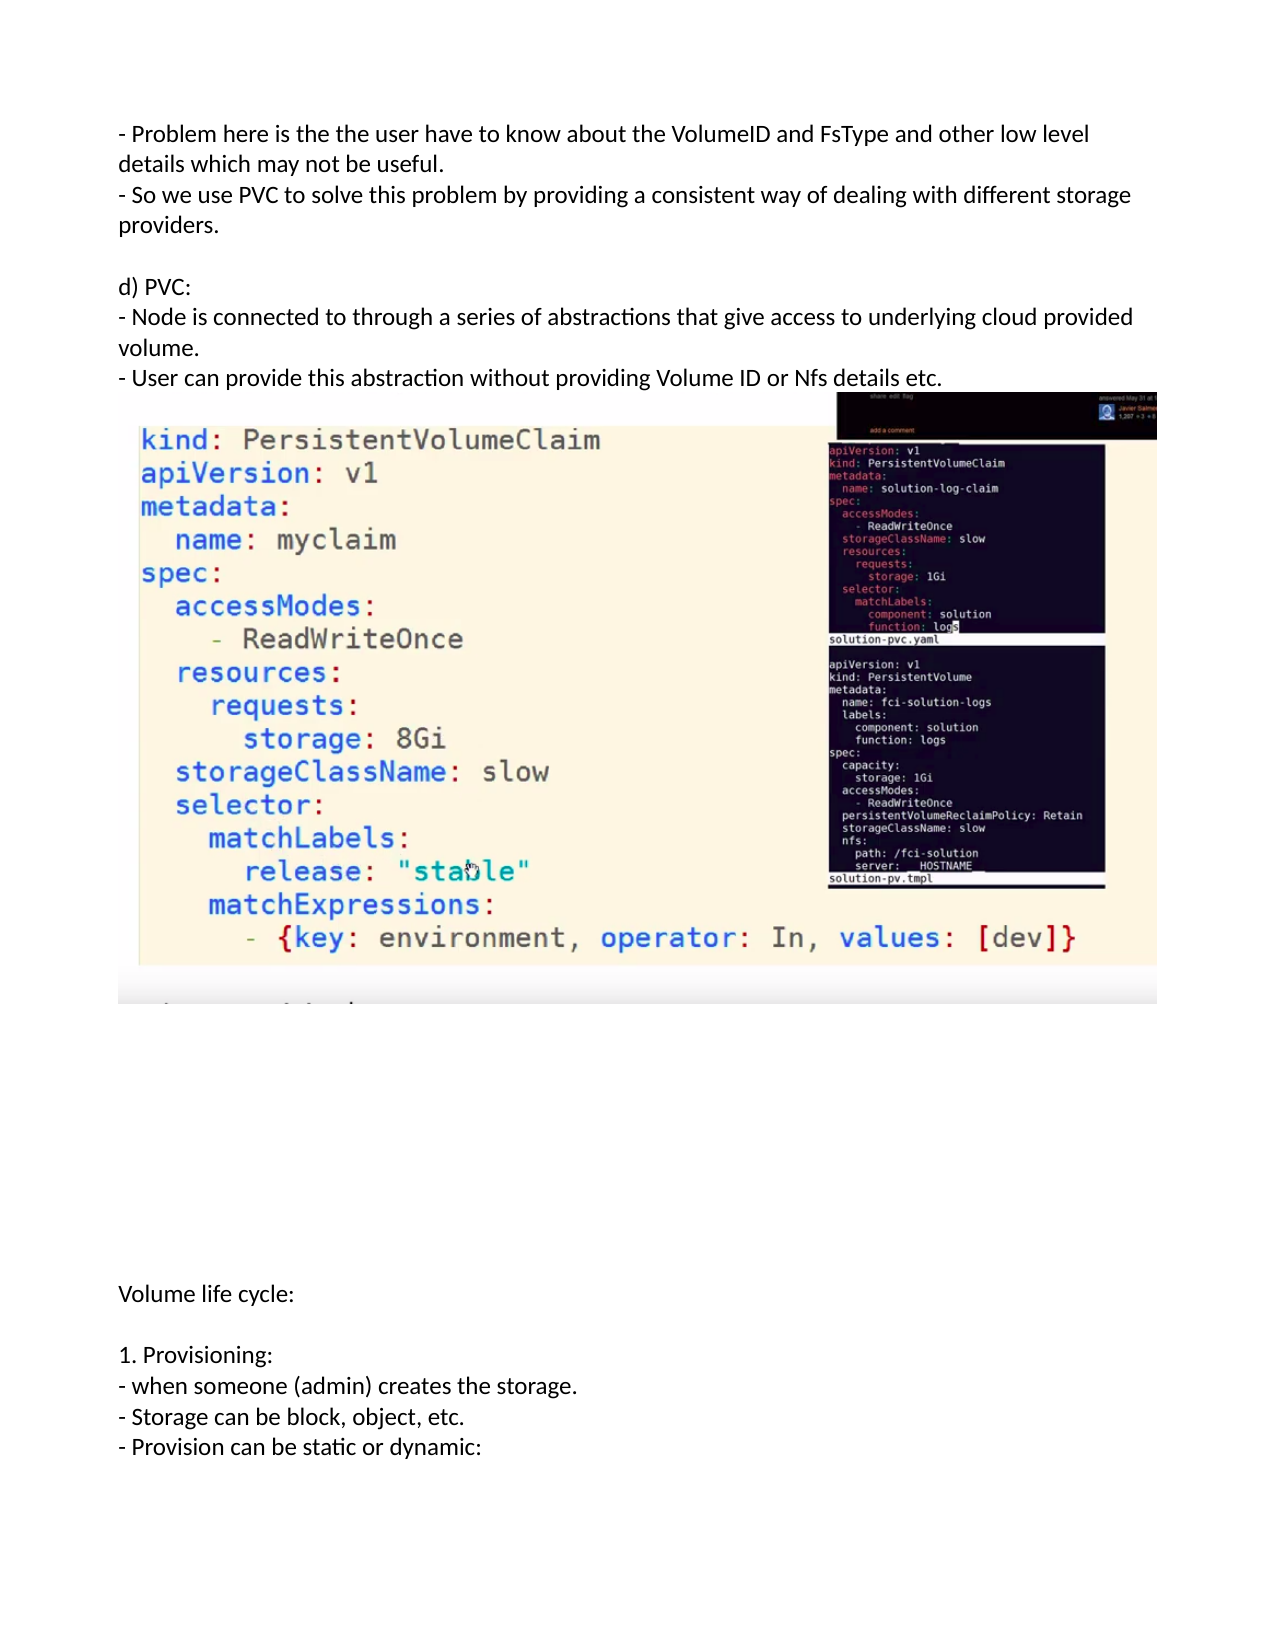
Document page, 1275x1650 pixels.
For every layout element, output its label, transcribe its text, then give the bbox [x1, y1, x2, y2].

text - Node is connected to through a series of abstractions that give access to underlying cloud provided volume. [118, 301, 1157, 362]
text - Provision can be static or dynamic: [118, 1431, 1157, 1462]
text d) PVC: [118, 271, 1157, 301]
text Volume life cycle: [118, 1279, 1157, 1309]
text - User can provide this abstraction without providing Volume ID or Nfs details etc. [118, 362, 1157, 392]
text - when someone (admin) creates the storage. [118, 1370, 1157, 1401]
text - Problem here is the the user have to know about the VolumeID and FsType and other low level details which may not be useful. [118, 118, 1157, 179]
text - So we use PVC to solve this problem by providing a consistent way of dealing with different storage providers. [118, 179, 1157, 240]
text 1. Provisioning: [118, 1340, 1157, 1370]
picture [118, 392, 1157, 1004]
text - Storage can be block, object, etc. [118, 1401, 1157, 1431]
